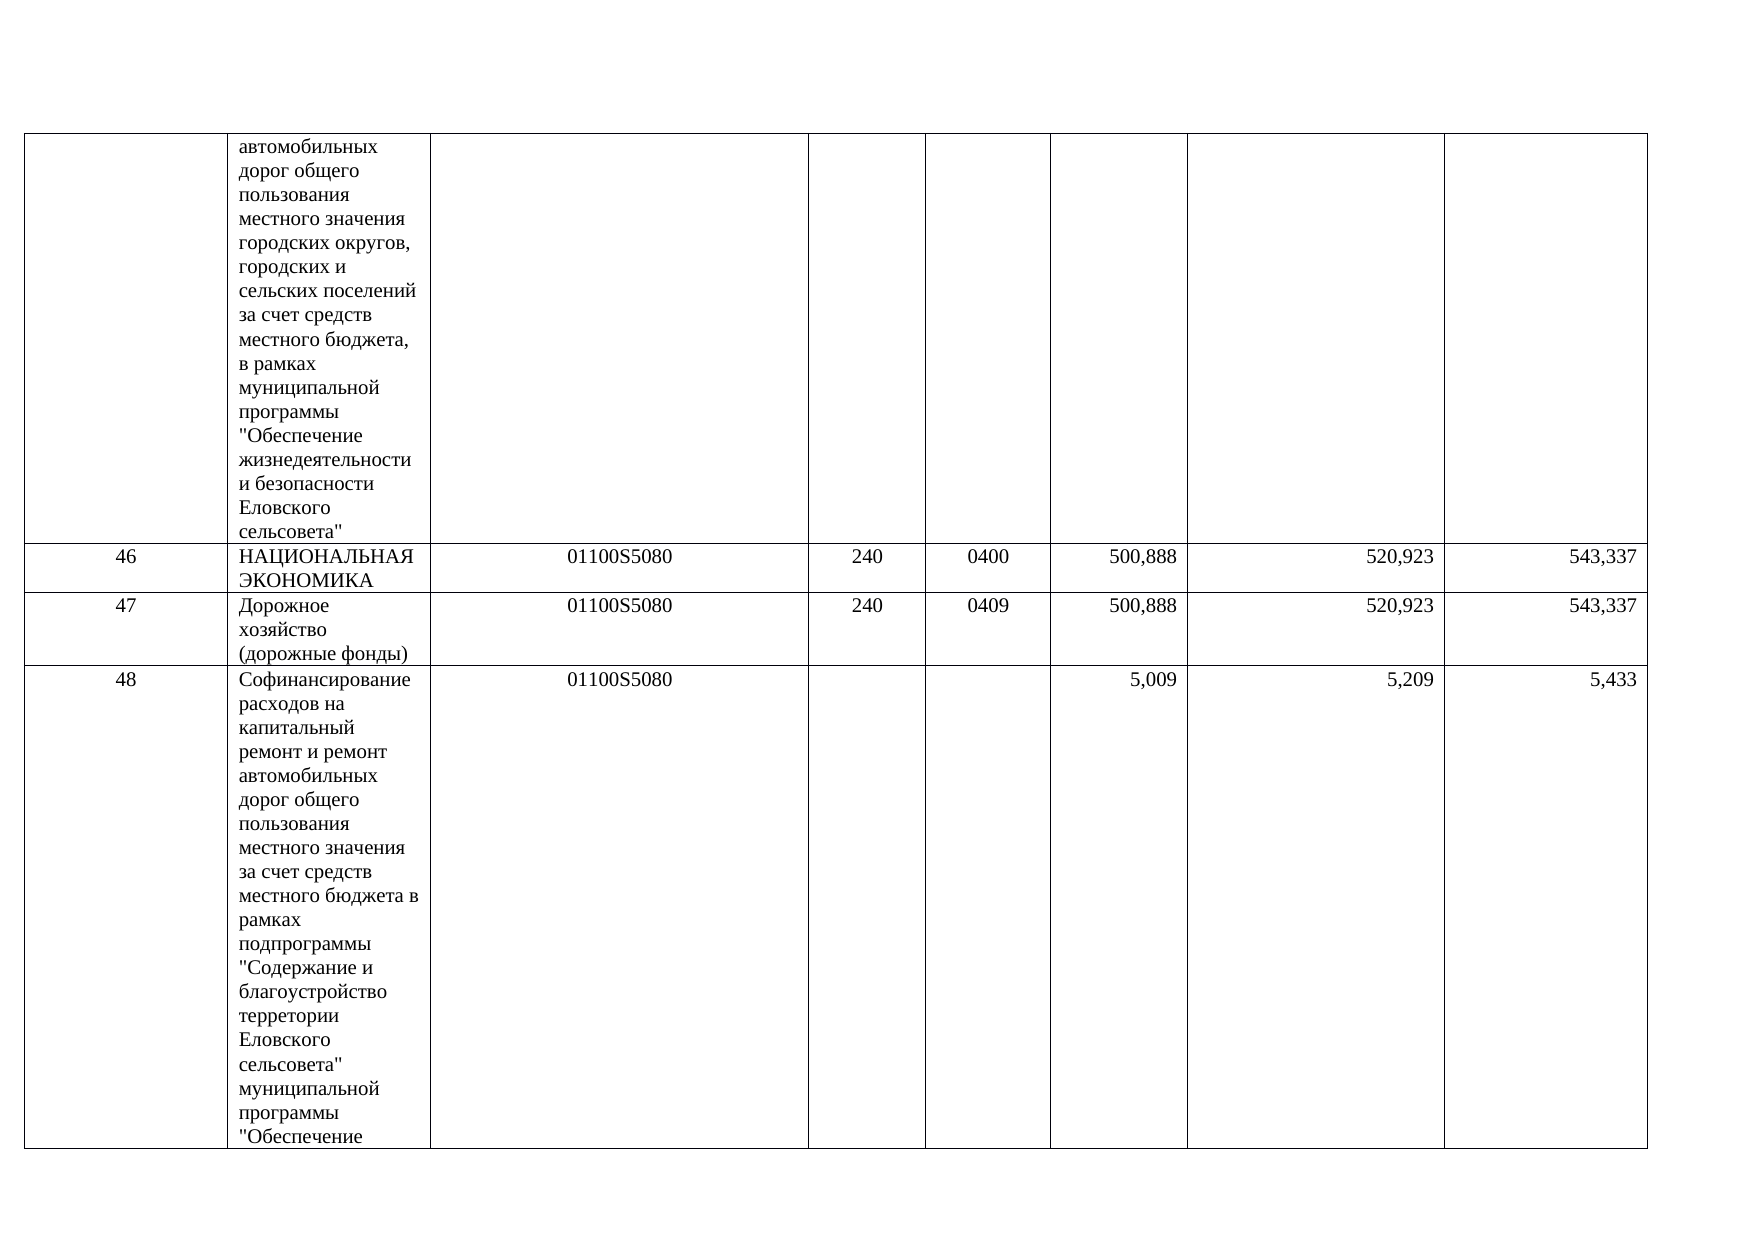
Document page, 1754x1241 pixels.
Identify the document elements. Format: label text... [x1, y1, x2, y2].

table_cell 543,337 [1445, 544, 1647, 592]
table_cell 01100S5080 [431, 544, 808, 592]
table_cell 0400 [926, 544, 1050, 592]
table_cell Дорожное хозяйство (дорожные фонды) [228, 593, 430, 665]
table_cell 48 [25, 666, 227, 1148]
table_cell [1051, 134, 1187, 543]
table_cell 01100S5080 [431, 593, 808, 665]
table_cell 520,923 [1188, 593, 1444, 665]
table_cell [1445, 134, 1647, 543]
table_cell НАЦИОНАЛЬНАЯ ЭКОНОМИКА [228, 544, 430, 592]
table_cell 46 [25, 544, 227, 592]
table_cell [926, 134, 1050, 543]
table_cell автомобильных дорог общего пользования местного значения городских округов, городских и сельских поселений за счет средств местного бюджета, в рамках муниципальной программы "Обеспечение жизнедеятельности и безопасности Еловского сельсовета" [228, 134, 430, 543]
table_cell [926, 666, 1050, 1148]
table_cell 240 [809, 544, 925, 592]
table_cell Софинансирование расходов на капитальный ремонт и ремонт автомобильных дорог общего пользования местного значения за счет средств местного бюджета в рамках подпрограммы "Содержание и благоустройство терретории Еловского сельсовета" муниципальной программы "Обеспечение [228, 666, 430, 1148]
table_cell 500,888 [1051, 593, 1187, 665]
table_cell 543,337 [1445, 593, 1647, 665]
table_cell 5,009 [1051, 666, 1187, 1148]
table_cell 5,433 [1445, 666, 1647, 1148]
table_cell 500,888 [1051, 544, 1187, 592]
table_cell [431, 134, 808, 543]
table_cell 5,209 [1188, 666, 1444, 1148]
table_cell [809, 134, 925, 543]
table_cell 240 [809, 593, 925, 665]
table_cell 01100S5080 [431, 666, 808, 1148]
table_cell 0409 [926, 593, 1050, 665]
table_cell [809, 666, 925, 1148]
table_cell 47 [25, 593, 227, 665]
table_cell 520,923 [1188, 544, 1444, 592]
table_cell [1188, 134, 1444, 543]
table_cell [25, 134, 227, 543]
